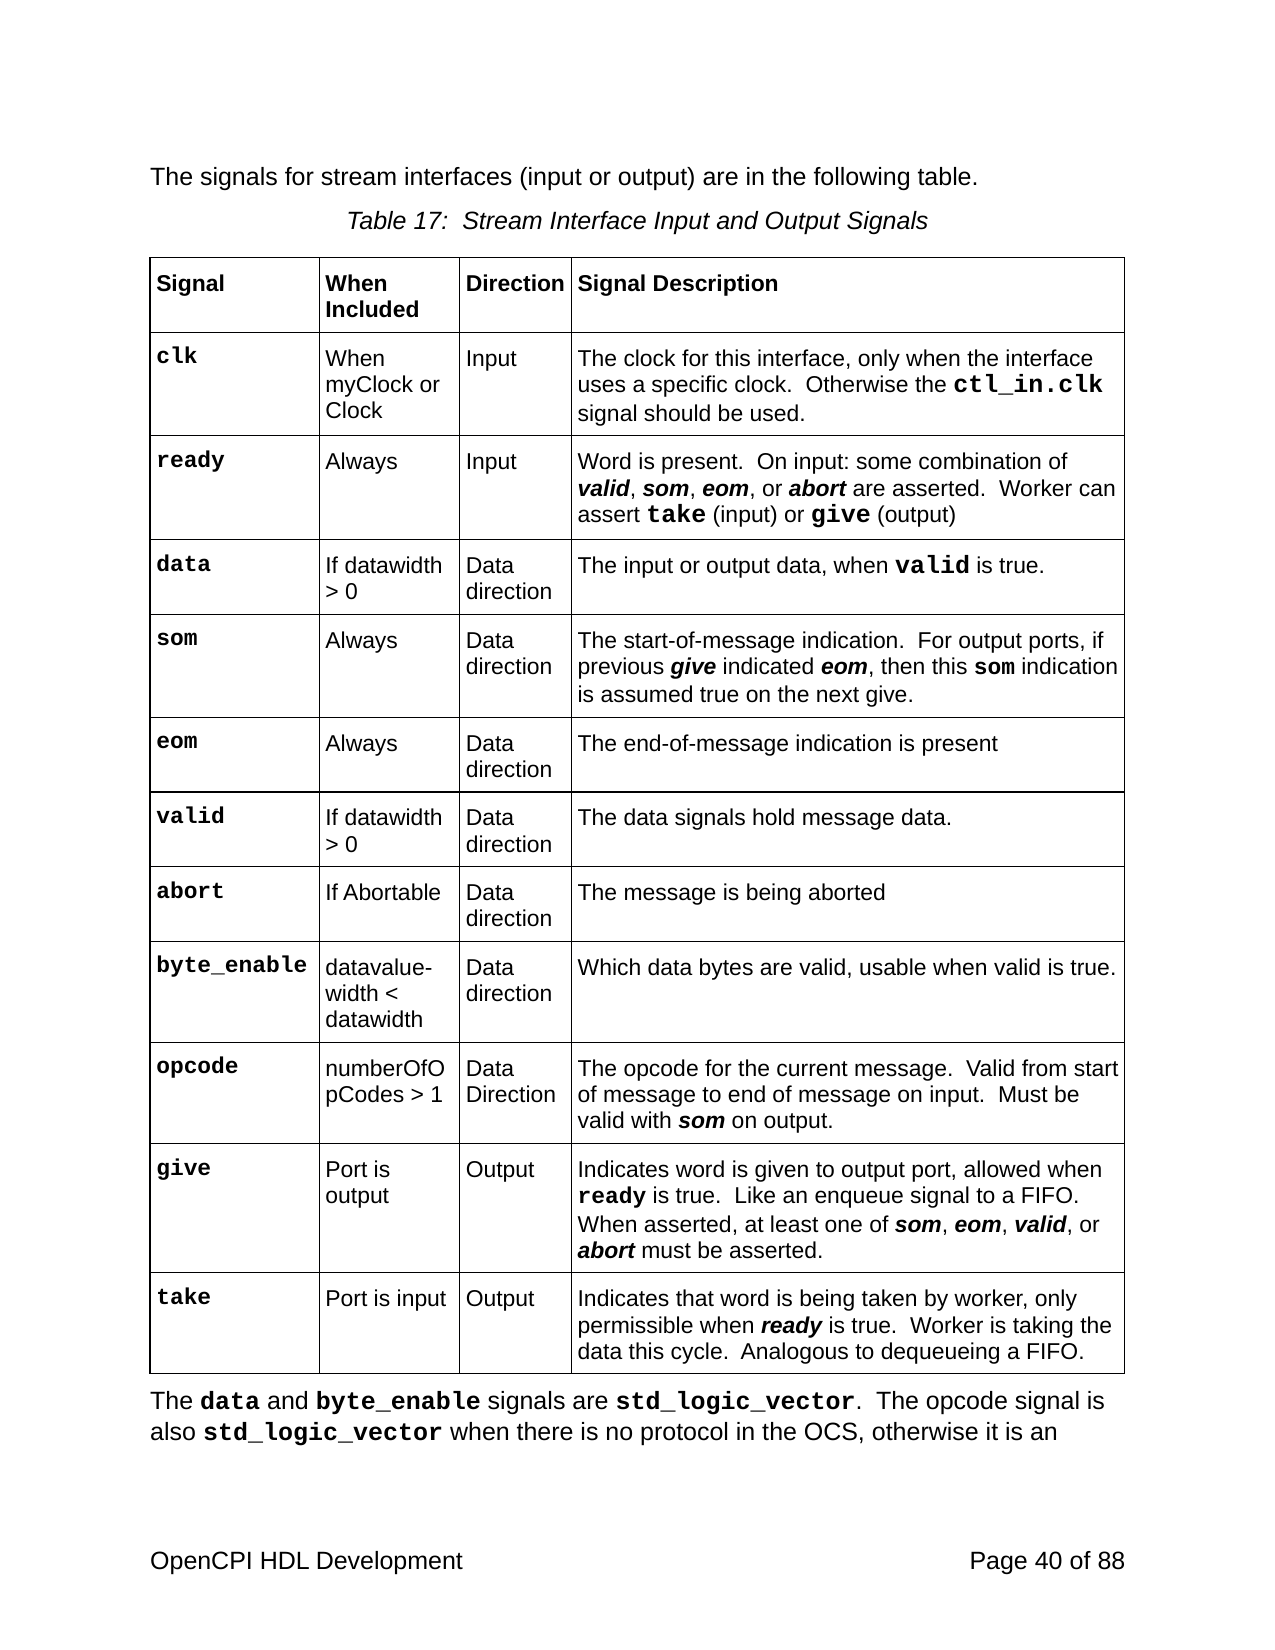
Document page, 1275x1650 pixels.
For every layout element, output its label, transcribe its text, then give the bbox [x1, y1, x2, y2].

table_cell Data direction [460, 793, 571, 866]
table_cell The start-of-message indication. For output ports, if previous give indicated eom, then this som indication is assumed true on the next give. [572, 615, 1124, 717]
table_header Signal [151, 258, 319, 332]
table_cell Always [320, 615, 459, 717]
table_cell byte_enable [151, 942, 319, 1042]
table_cell ready [151, 436, 319, 539]
table_cell clk [151, 333, 319, 435]
table_cell eom [151, 718, 319, 791]
table_cell The input or output data, when valid is true. [572, 540, 1124, 614]
table_cell If datawidth > 0 [320, 793, 459, 866]
table_cell Data direction [460, 615, 571, 717]
table_cell Always [320, 436, 459, 539]
table_cell Indicates word is given to output port, allowed when ready is true. Like an enqueue signal to a FIFO. When asserted, at least one of som, eom, valid, or abort must be asserted. [572, 1144, 1124, 1272]
table_cell If datawidth > 0 [320, 540, 459, 614]
table_cell Output [460, 1273, 571, 1373]
table_cell Indicates that word is being taken by worker, only permissible when ready is true. Worker is taking the data this cycle. Analogous to dequeueing a FIFO. [572, 1273, 1124, 1373]
table_header Signal Description [572, 258, 1124, 332]
table_cell datavalue-width < datawidth [320, 942, 459, 1042]
table_cell The end-of-message indication is present [572, 718, 1124, 791]
table_cell take [151, 1273, 319, 1373]
table_cell numberOfOpCodes > 1 [320, 1043, 459, 1143]
table_cell Data direction [460, 718, 571, 791]
table_cell Word is present. On input: some combination of valid, som, eom, or abort are asserted. Worker can assert take (input) or give (output) [572, 436, 1124, 539]
table_cell opcode [151, 1043, 319, 1143]
table_cell Port is input [320, 1273, 459, 1373]
table_cell The opcode for the current message. Valid from start of message to end of message on input. Must be valid with som on output. [572, 1043, 1124, 1143]
table_cell Which data bytes are valid, usable when valid is true. [572, 942, 1124, 1042]
table_cell Input [460, 436, 571, 539]
table_cell The clock for this interface, only when the interface uses a specific clock. Otherwise the ctl_in.clk signal should be used. [572, 333, 1124, 435]
table_cell data [151, 540, 319, 614]
table_cell The data signals hold message data. [572, 793, 1124, 866]
table_cell Data direction [460, 942, 571, 1042]
table_cell When myClock or Clock [320, 333, 459, 435]
table_cell Data direction [460, 867, 571, 941]
table_cell som [151, 615, 319, 717]
table_cell Data direction [460, 540, 571, 614]
table_cell abort [151, 867, 319, 941]
table_cell Input [460, 333, 571, 435]
table_cell give [151, 1144, 319, 1272]
table_header When Included [320, 258, 459, 332]
table_cell The message is being aborted [572, 867, 1124, 941]
text The signals for stream interfaces (input or output) are in the following table. [150, 162, 1125, 191]
text Table 17: Stream Interface Input and Output Signals [150, 206, 1125, 234]
table_cell Port is output [320, 1144, 459, 1272]
table_header Direction [460, 258, 571, 332]
table_cell If Abortable [320, 867, 459, 941]
table_cell Always [320, 718, 459, 791]
table_cell Output [460, 1144, 571, 1272]
table_cell valid [151, 793, 319, 866]
table_cell Data Direction [460, 1043, 571, 1143]
text The data and byte_enable signals are std_logic_vector. The opcode signal is also std_logic_vector when there is no protocol in the OCS, otherwise it is an [150, 1386, 1125, 1448]
